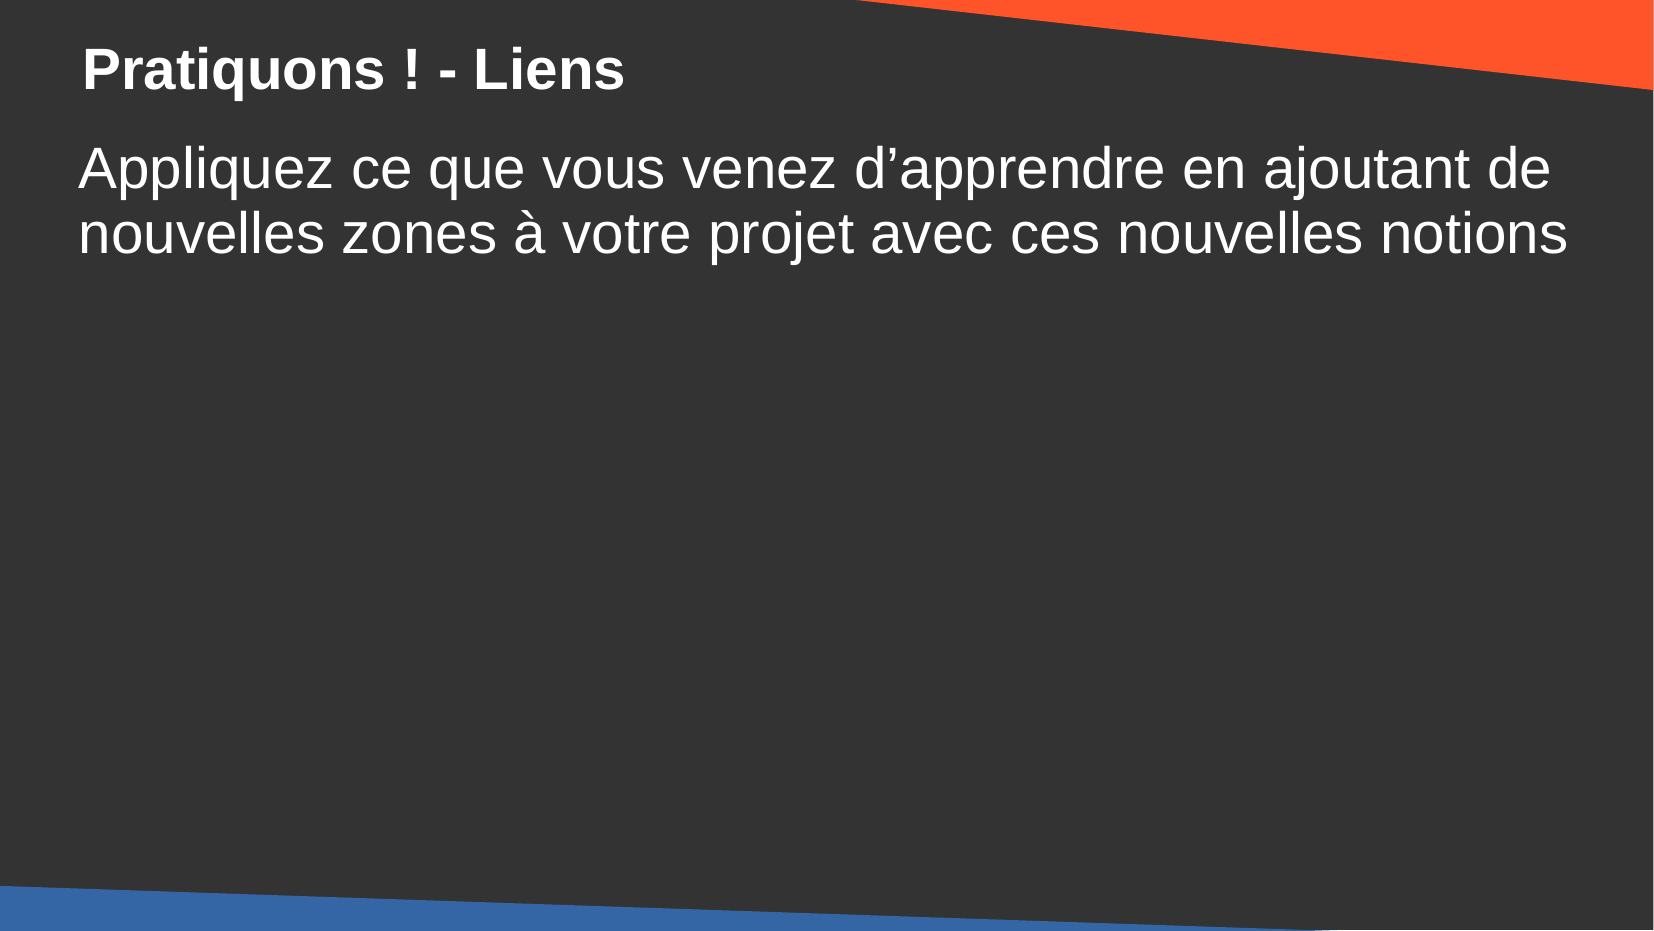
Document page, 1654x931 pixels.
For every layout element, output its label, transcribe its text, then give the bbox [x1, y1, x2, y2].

text_box [856, 0, 1654, 91]
list Appliquez ce que vous venez d’apprendre en ajoutant de nouvelles zones à votre projet avec ces nouvelles notions [78, 135, 1618, 721]
text_box [0, 885, 1337, 931]
title Pratiquons ! - Liens [82, 37, 1571, 114]
